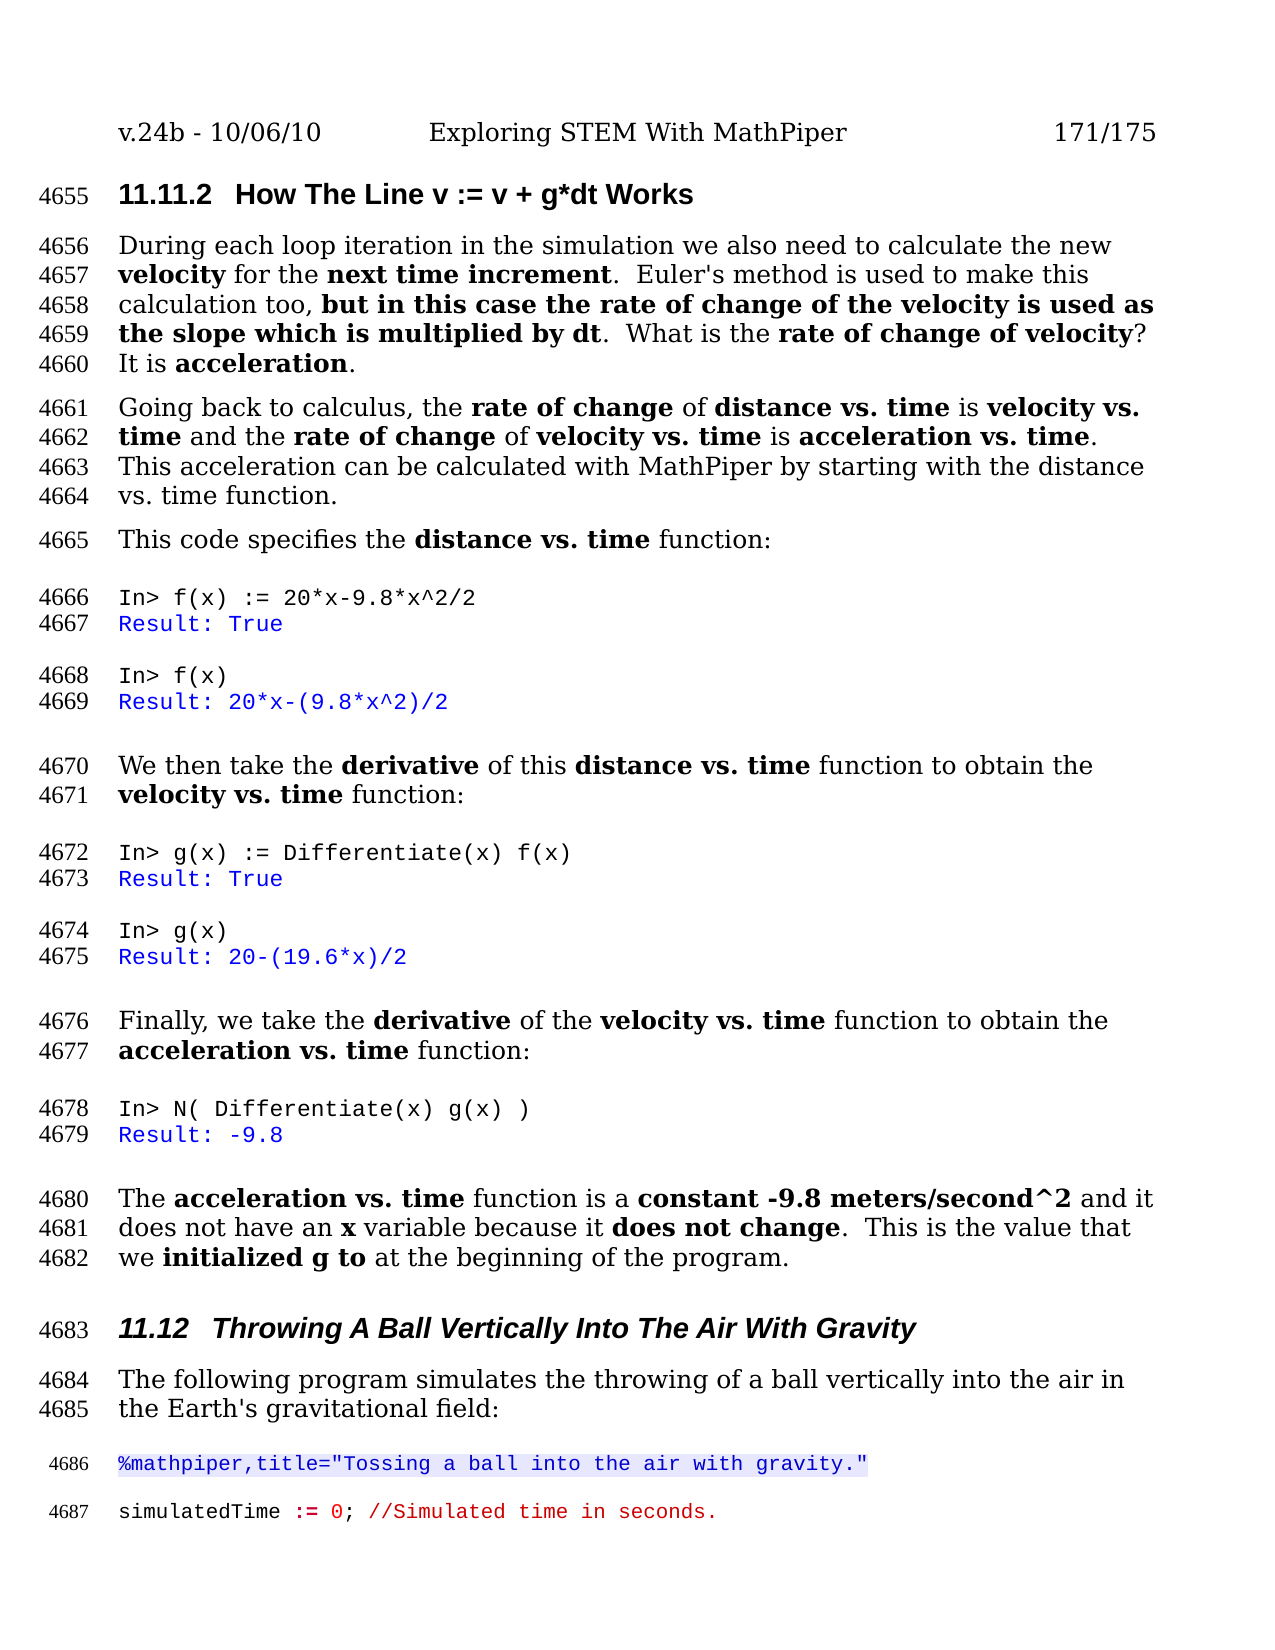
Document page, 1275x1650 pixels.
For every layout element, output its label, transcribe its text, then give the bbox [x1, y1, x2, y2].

text Result: -9.8 [118, 1123, 1157, 1149]
text simulatedTime := 0; //Simulated time in seconds. [118, 1501, 1157, 1524]
text %mathpiper,title="Tossing a ball into the air with gravity." [118, 1453, 1157, 1477]
text Result: True [118, 612, 1157, 638]
text The following program simulates the throwing of a ball vertically into the air in the Earth's gravitational field: [118, 1365, 1157, 1424]
text Going back to calculus, the rate of change of distance vs. time is velocity vs. time and the rate of change of velocity vs. time is acceleration vs. time. This acceleration can be calculated with MathPiper by starting with the distance vs. time function. [118, 393, 1157, 510]
subtitle How The Line v := v + g*dt Works [118, 177, 1157, 210]
subtitle Throwing A Ball Vertically Into The Air With Gravity [118, 1311, 1157, 1344]
text In> N( Differentiate(x) g(x) ) [118, 1097, 1157, 1123]
text Result: 20*x-(9.8*x^2)/2 [118, 690, 1157, 716]
text This code specifies the distance vs. time function: [118, 525, 1157, 554]
text In> f(x) [118, 664, 1157, 690]
text In> f(x) := 20*x-9.8*x^2/2 [118, 586, 1157, 612]
text Result: 20-(19.6*x)/2 [118, 945, 1157, 971]
text Result: True [118, 868, 1157, 893]
text In> g(x) := Differentiate(x) f(x) [118, 842, 1157, 868]
text We then take the derivative of this distance vs. time function to obtain the velocity vs. time function: [118, 751, 1157, 810]
text The acceleration vs. time function is a constant -9.8 meters/second^2 and it does not have an x variable because it does not change. This is the value that we initialized g to at the beginning of the program. [118, 1184, 1157, 1272]
text In> g(x) [118, 919, 1157, 945]
text During each loop iteration in the simulation we also need to calculate the new velocity for the next time increment. Euler's method is used to make this calculation too, but in this case the rate of change of the velocity is used as the slope which is multiplied by dt. What is the rate of change of velocity? It is acceleration. [118, 231, 1157, 378]
text Finally, we take the derivative of the velocity vs. time function to obtain the acceleration vs. time function: [118, 1006, 1157, 1065]
